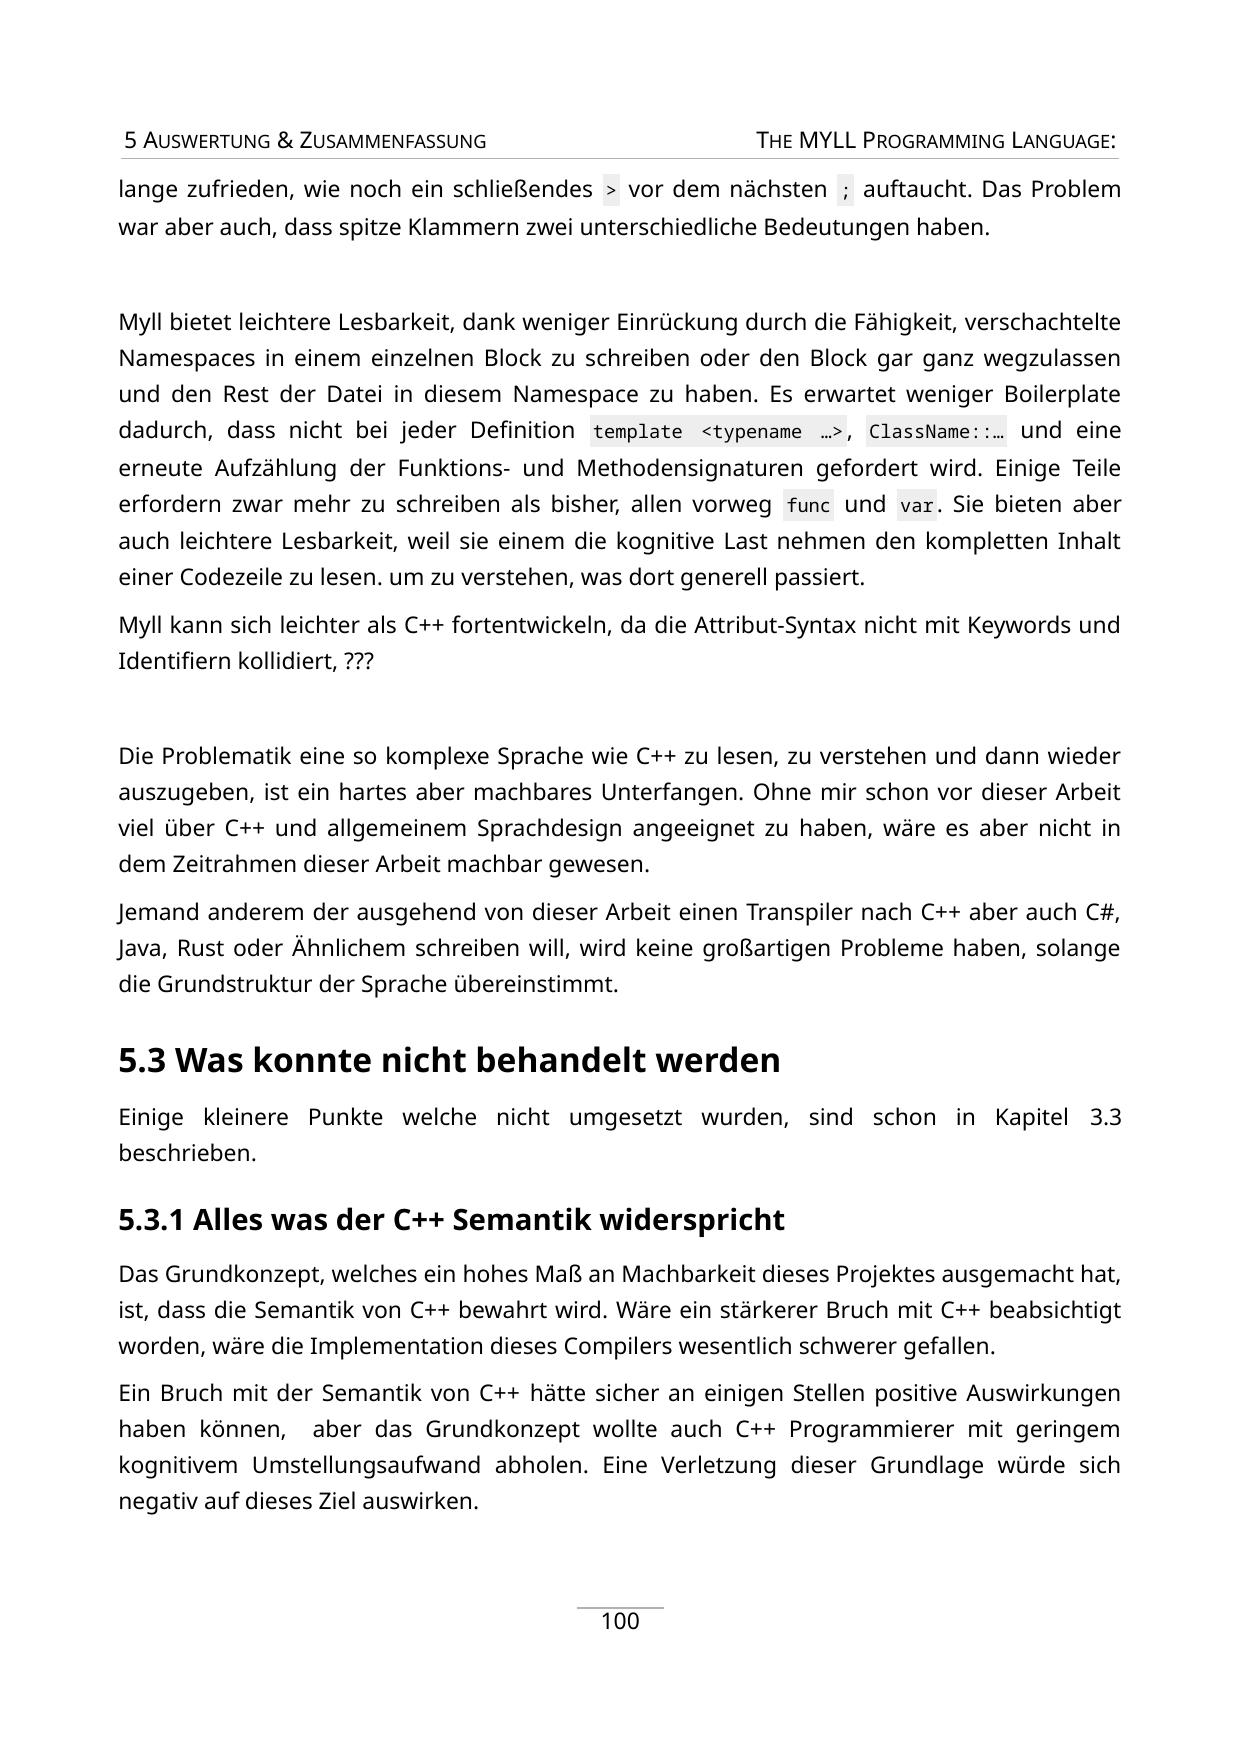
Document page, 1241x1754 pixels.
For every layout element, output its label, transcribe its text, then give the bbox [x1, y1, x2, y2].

text Das Grundkonzept, welches ein hohes Maß an Machbarkeit dieses Projektes ausgemacht hat, ist, dass die Semantik von C++ bewahrt wird. Wäre ein stärkerer Bruch mit C++ beabsichtigt worden, wäre die Implementation dieses Compilers wesentlich schwerer gefallen. [118, 1258, 1122, 1361]
text Einige kleinere Punkte welche nicht umgesetzt wurden, sind schon in Kapitel 3.3 beschrieben. [118, 1101, 1122, 1168]
text Die Problematik eine so komplexe Sprache wie C++ zu lesen, zu verstehen und dann wieder auszugeben, ist ein hartes aber machbares Unterfangen. Ohne mir schon vor dieser Arbeit viel über C++ und allgemeinem Sprachdesign angeeignet zu haben, wäre es aber nicht in dem Zeitrahmen dieser Arbeit machbar gewesen. [118, 740, 1122, 879]
text Myll bietet leichtere Lesbarkeit, dank weniger Einrückung durch die Fähigkeit, verschachtelte Namespaces in einem einzelnen Block zu schreiben oder den Block gar ganz wegzulassen und den Rest der Datei in diesem Namespace zu haben. Es erwartet weniger Boilerplate dadurch, dass nicht bei jeder Definition template <typename …>, ClassName::… und eine erneute Aufzählung der Funktions- und Methodensignaturen gefordert wird. Einige Teile erfordern zwar mehr zu schreiben als bisher, allen vorweg func und var. Sie bieten aber auch leichtere Lesbarkeit, weil sie einem die kognitive Last nehmen den kompletten Inhalt einer Codezeile zu lesen. um zu verstehen, was dort generell passiert. [118, 306, 1122, 592]
text Ein Bruch mit der Semantik von C++ hätte sicher an einigen Stellen positive Auswirkungen haben können, aber das Grundkonzept wollte auch C++ Programmierer mit geringem kognitivem Umstellungsaufwand abholen. Eine Verletzung dieser Grundlage würde sich negativ auf dieses Ziel auswirken. [118, 1377, 1122, 1516]
text lange zufrieden, wie noch ein schließendes > vor dem nächsten ; auftaucht. Das Problem war aber auch, dass spitze Klammern zwei unterschiedliche Bedeutungen haben. [118, 173, 1122, 242]
text Jemand anderem der ausgehend von dieser Arbeit einen Transpiler nach C++ aber auch C#, Java, Rust oder Ähnlichem schreiben will, wird keine großartigen Probleme haben, solange die Grundstruktur der Sprache übereinstimmt. [118, 896, 1122, 999]
subtitle Alles was der C++ Semantik widerspricht [118, 1199, 1122, 1239]
text Myll kann sich leichter als C++ fortentwickeln, da die Attribut-Syntax nicht mit Keywords und Identifiern kollidiert, ??? [118, 609, 1122, 676]
subtitle Was konnte nicht behandelt werden [118, 1036, 1122, 1082]
